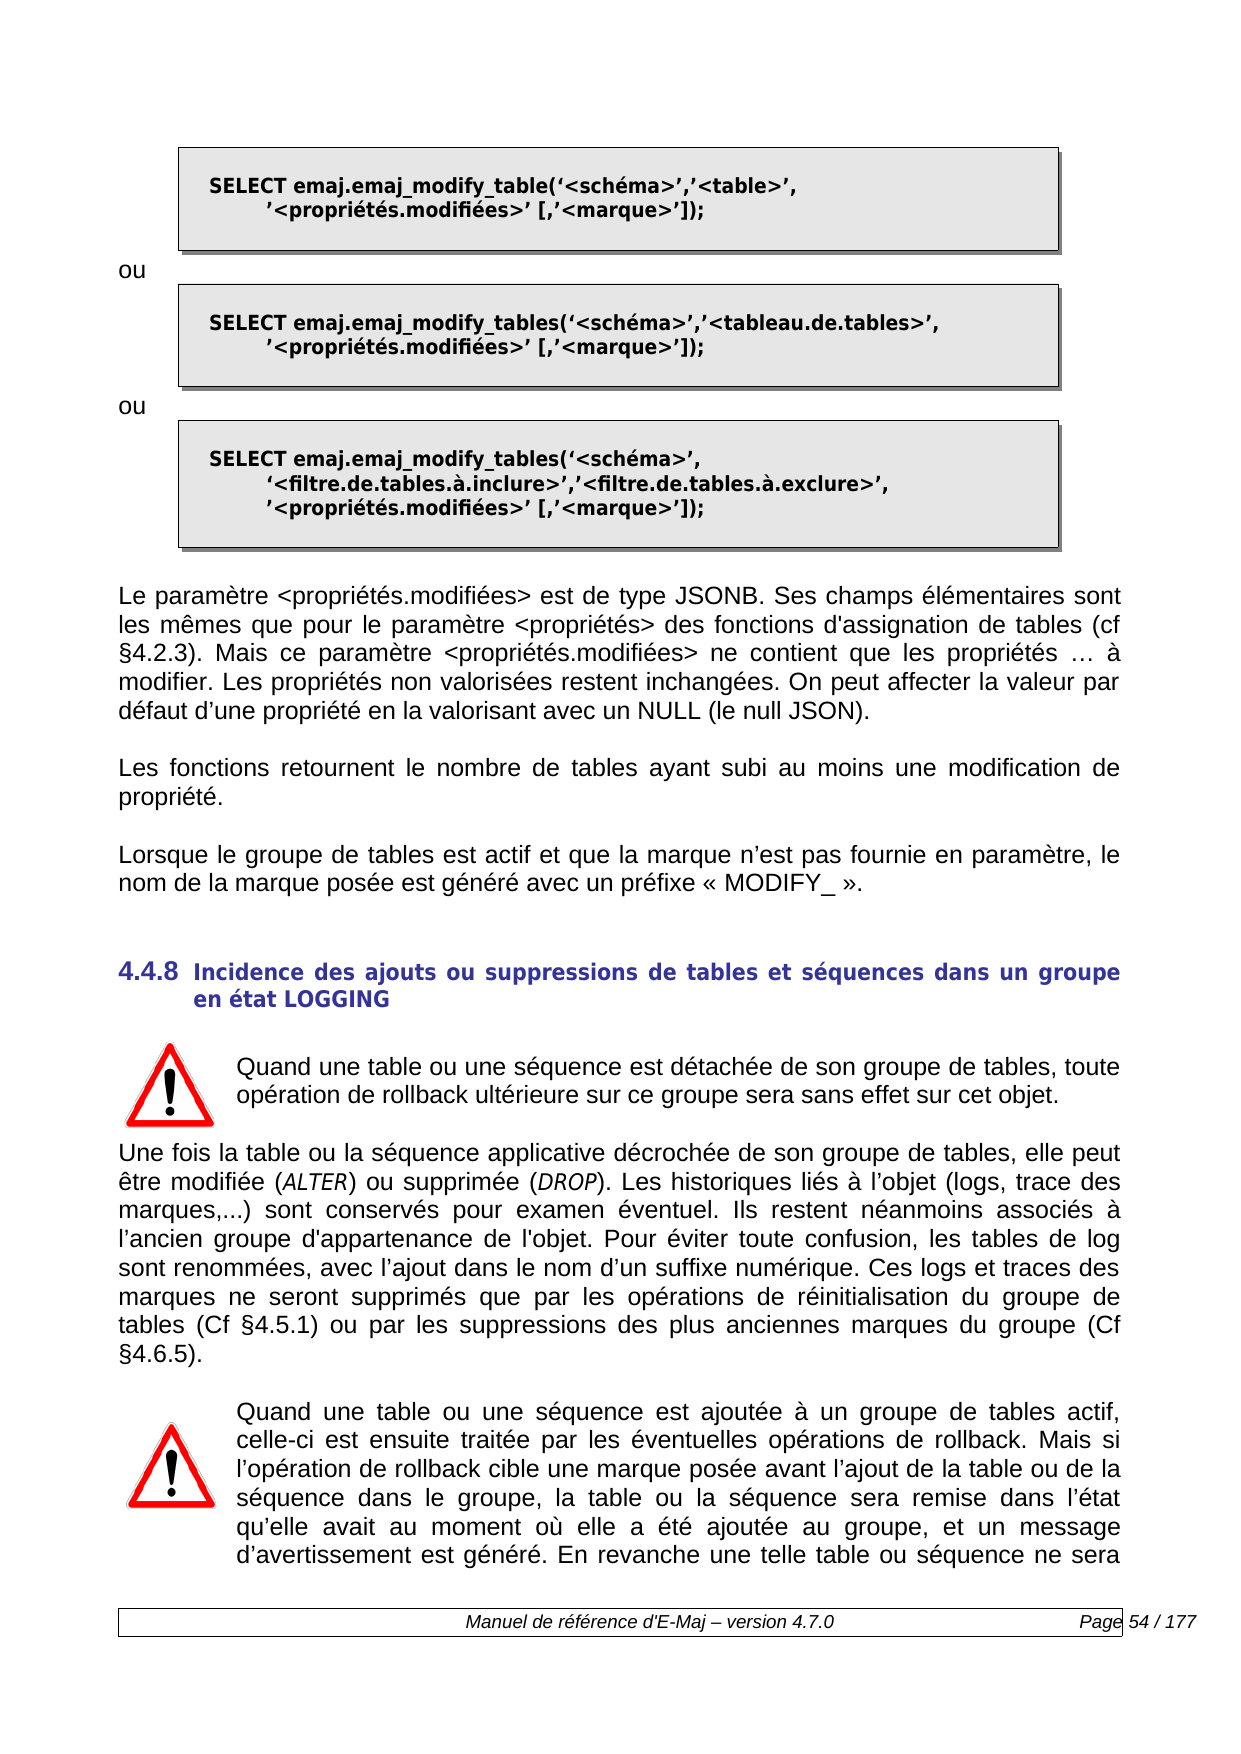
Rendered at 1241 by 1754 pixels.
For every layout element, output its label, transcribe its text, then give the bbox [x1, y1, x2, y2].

picture [124, 1042, 215, 1128]
text ’<propriétés.modifiées>’ [,’<marque>’]); [179, 332, 1058, 356]
text ‘<filtre.de.tables.à.inclure>’,’<filtre.de.tables.à.exclure>’, [179, 468, 1058, 493]
text ’<propriétés.modifiées>’ [,’<marque>’]); [179, 493, 1058, 517]
text SELECT emaj.emaj_modify_table(‘<schéma>’,’<table>’, [179, 171, 1058, 195]
text ’<propriétés.modifiées>’ [,’<marque>’]); [179, 195, 1058, 220]
text ou [118, 391, 1122, 420]
text Les fonctions retournent le nombre de tables ayant subi au moins une modification de propriété. [118, 753, 1122, 811]
text Le paramètre <propriétés.modifiées> est de type JSONB. Ses champs élémentaires sont les mêmes que pour le paramètre <propriétés> des fonctions d'assignation de tables (cf §4.2.3). Mais ce paramètre <propriétés.modifiées> ne contient que les propriétés … à modifier. Les propriétés non valorisées restent inchangées. On peut affecter la valeur par défaut d’une propriété en la valorisant avec un NULL (le null JSON). [118, 581, 1122, 724]
text Lorsque le groupe de tables est actif et que la marque n’est pas fournie en paramètre, le nom de la marque posée est généré avec un préfixe « MODIFY_ ». [118, 839, 1122, 897]
text ou [118, 255, 1122, 283]
text Quand une table ou une séquence est ajoutée à un groupe de tables actif, celle-ci est ensuite traitée par les éventuelles opérations de rollback. Mais si l’opération de rollback cible une marque posée avant l’ajout de la table ou de la séquence dans le groupe, la table ou la séquence sera remise dans l’état qu’elle avait au moment où elle a été ajoutée au groupe, et un message d’avertissement est généré. En revanche une telle table ou séquence ne sera [236, 1397, 1122, 1569]
picture [126, 1422, 216, 1509]
text SELECT emaj.emaj_modify_tables(‘<schéma>’, [179, 444, 1058, 468]
text Quand une table ou une séquence est détachée de son groupe de tables, toute opération de rollback ultérieure sur ce groupe sera sans effet sur cet objet. [236, 1052, 1122, 1109]
text Une fois la table ou la séquence applicative décrochée de son groupe de tables, elle peut être modifiée (ALTER) ou supprimée (DROP). Les historiques liés à l’objet (logs, trace des marques,...) sont conservés pour examen éventuel. Ils restent néanmoins associés à l’ancien groupe d'appartenance de l'objet. Pour éviter toute confusion, les tables de log sont renommées, avec l’ajout dans le nom d’un suffixe numérique. Ces logs et traces des marques ne seront supprimés que par les opérations de réinitialisation du groupe de tables (Cf §4.5.1) ou par les suppressions des plus anciennes marques du groupe (Cf §4.6.5). [118, 1138, 1122, 1368]
subtitle Incidence des ajouts ou suppressions de tables et séquences dans un groupe en état LOGGING [118, 954, 1122, 1012]
text SELECT emaj.emaj_modify_tables(‘<schéma>’,’<tableau.de.tables>’, [179, 308, 1058, 332]
